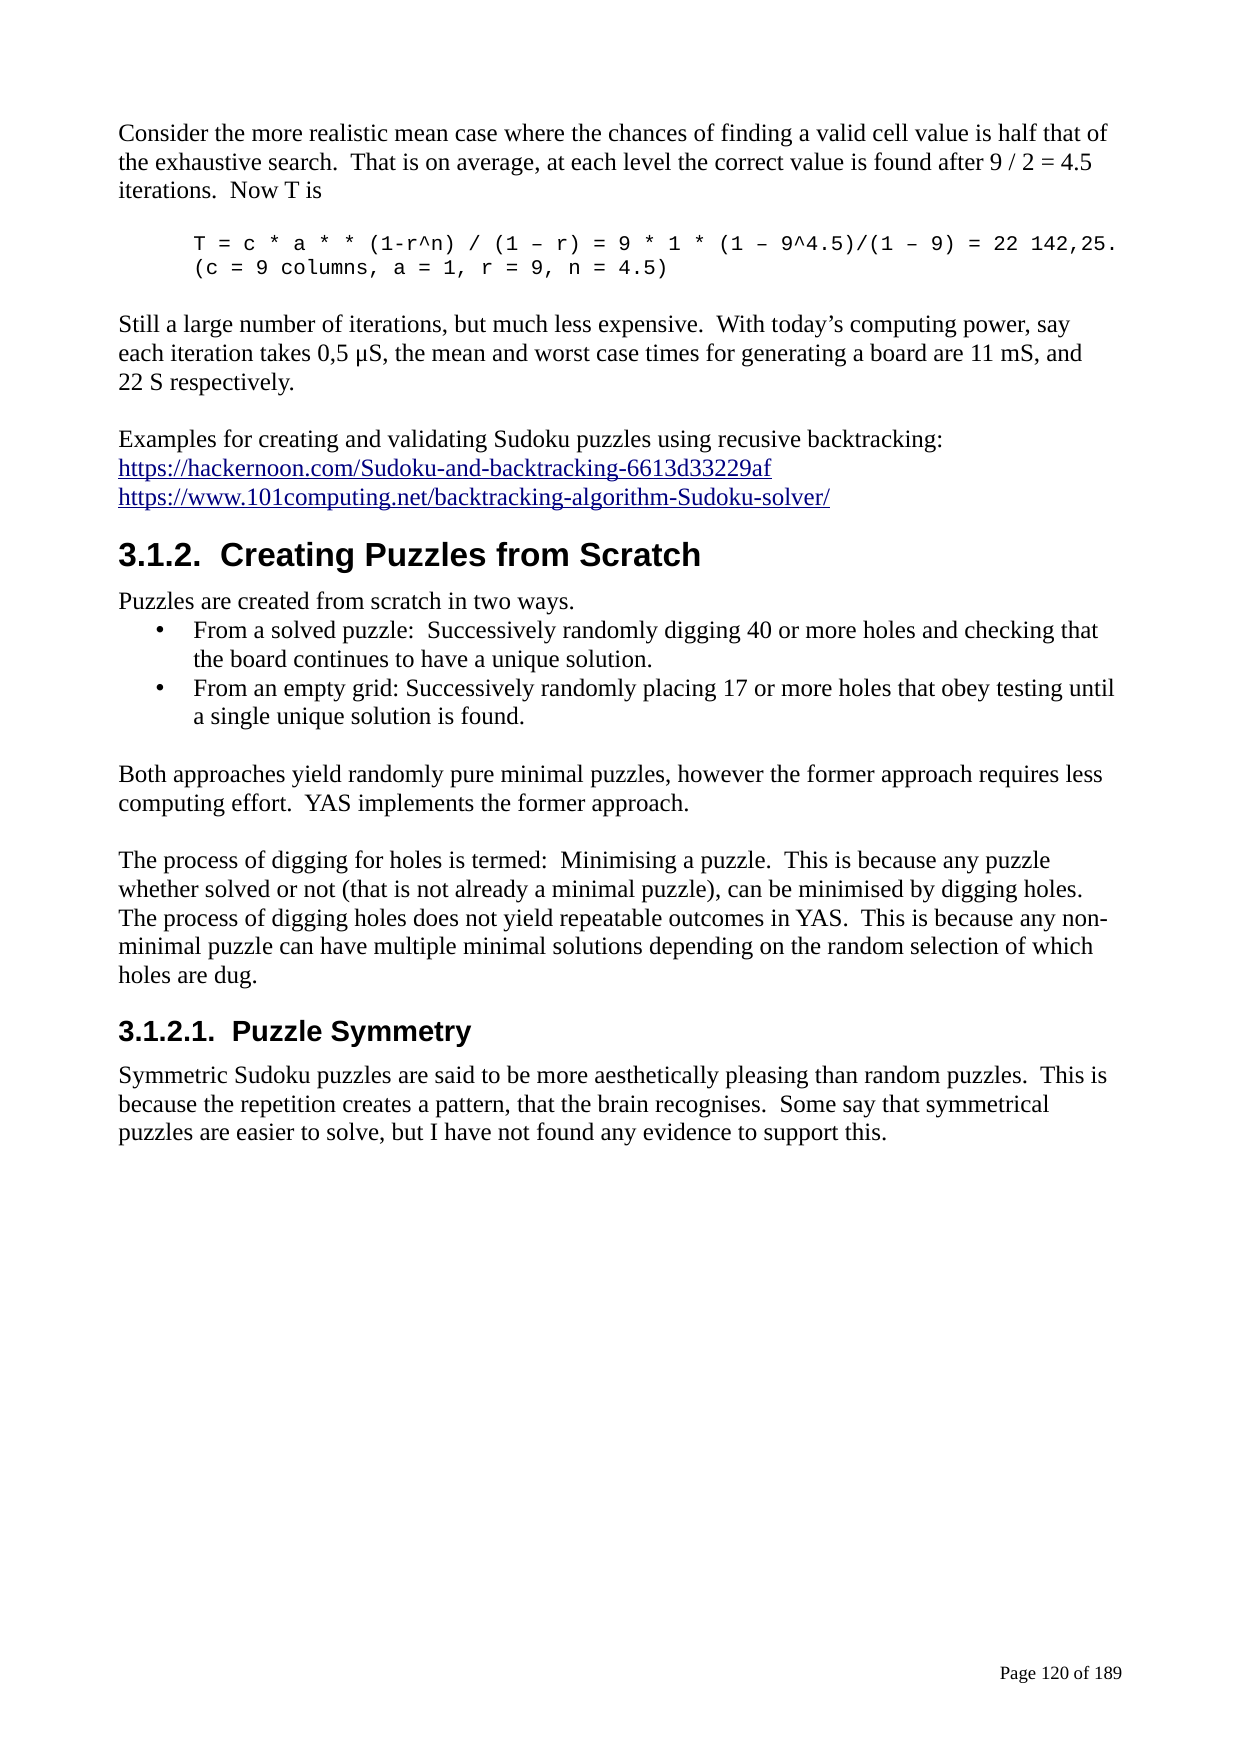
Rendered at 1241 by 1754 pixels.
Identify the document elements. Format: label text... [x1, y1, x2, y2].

text Examples for creating and validating Sudoku puzzles using recusive backtracking: [118, 424, 1122, 453]
list From an empty grid: Successively randomly placing 17 or more holes that obey testing until a single unique solution is found. [156, 673, 1122, 730]
subtitle Puzzle Symmetry [118, 1014, 1122, 1047]
text Puzzles are created from scratch in two ways. [118, 586, 1122, 615]
list From a solved puzzle: Successively randomly digging 40 or more holes and checking that the board continues to have a unique solution. [156, 615, 1122, 673]
text https://www.101computing.net/backtracking-algorithm-Sudoku-solver/ [118, 482, 1122, 510]
text Symmetric Sudoku puzzles are said to be more aesthetically pleasing than random puzzles. This is because the repetition creates a pattern, that the brain recognises. Some say that symmetrical puzzles are easier to solve, but I have not found any evidence to support this. [118, 1060, 1122, 1146]
text (c = 9 columns, a = 1, r = 9, n = 4.5) [118, 257, 1122, 280]
text The process of digging for holes is termed: Minimising a puzzle. This is because any puzzle whether solved or not (that is not already a minimal puzzle), can be minimised by digging holes. The process of digging holes does not yield repeatable outcomes in YAS. This is because any non-minimal puzzle can have multiple minimal solutions depending on the random selection of which holes are dug. [118, 845, 1122, 989]
text Both approaches yield randomly pure minimal puzzles, however the former approach requires less computing effort. YAS implements the former approach. [118, 759, 1122, 816]
text T = c * a * * (1-r^n) / (1 – r) = 9 * 1 * (1 – 9^4.5)/(1 – 9) = 22 142,25. [118, 233, 1122, 257]
text Still a large number of iterations, but much less expensive. With today’s computing power, say each iteration takes 0,5 μS, the mean and worst case times for generating a board are 11 mS, and 22 S respectively. [118, 309, 1122, 395]
text https://hackernoon.com/Sudoku-and-backtracking-6613d33229af [118, 453, 1122, 482]
text Consider the more realistic mean case where the chances of finding a valid cell value is half that of the exhaustive search. That is on average, at each level the correct value is found after 9 / 2 = 4.5 iterations. Now T is [118, 118, 1122, 204]
subtitle Creating Puzzles from Scratch [118, 535, 1122, 574]
